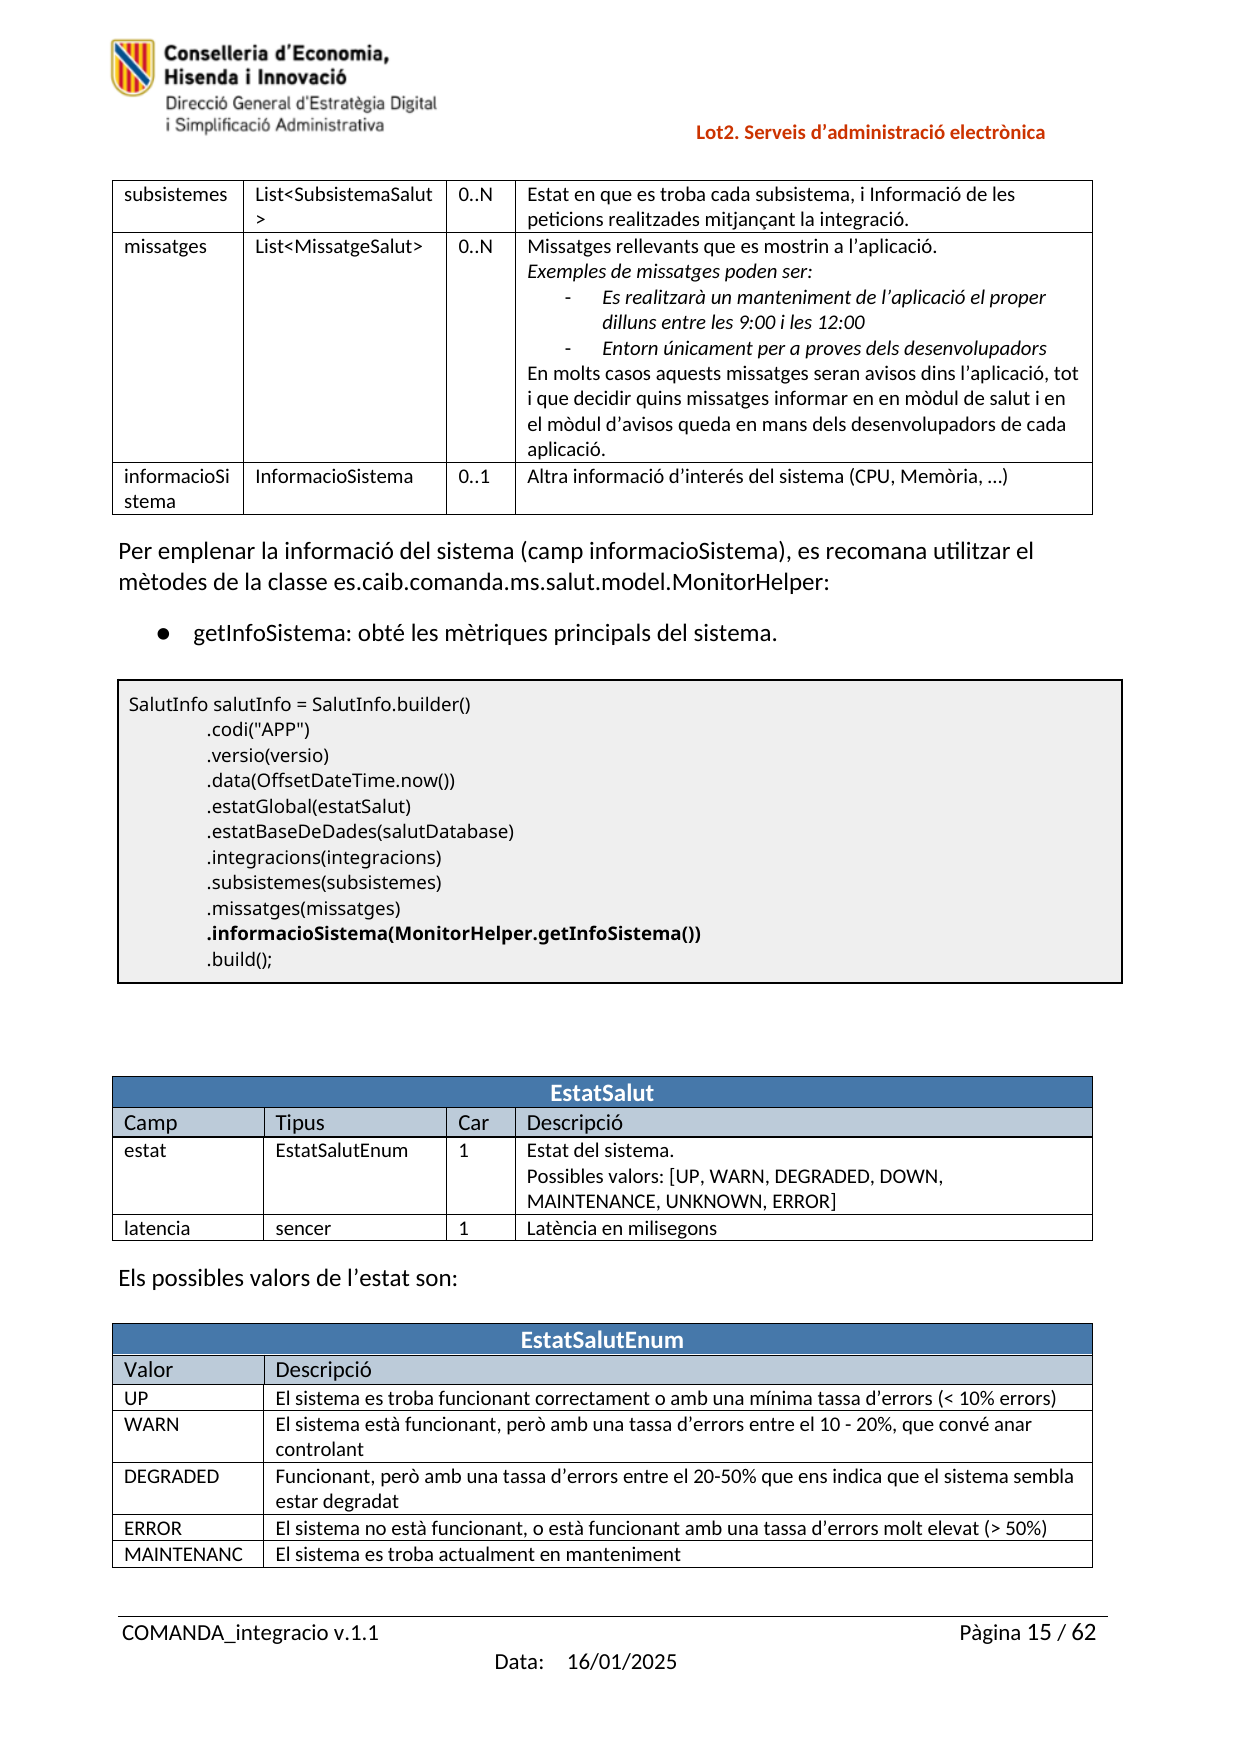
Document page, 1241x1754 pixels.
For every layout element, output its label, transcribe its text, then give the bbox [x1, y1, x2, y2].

table_cell Estat en que es troba cada subsistema, i Informació de les peticions realitzades mitjançant la integració. [516, 181, 1092, 232]
table_cell Latència en milisegons [516, 1215, 1092, 1240]
table_cell 1 [447, 1138, 515, 1214]
table_cell Altra informació d’interés del sistema (CPU, Memòria, …) [516, 463, 1092, 514]
table_cell 0..1 [447, 463, 515, 514]
text Els possibles valors de l’estat son: [118, 1262, 1122, 1292]
table_cell Descripció [516, 1108, 1092, 1136]
table_cell Valor [113, 1356, 264, 1384]
table_header SalutInfo salutInfo = SalutInfo.builder() .codi("APP") .versio(versio) .data(OffsetDateTime.now()) .estatGlobal(estatSalut) .estatBaseDeDades(salutDatabase) .integracions(integracions) .subsistemes(subsistemes) .missatges(missatges) .informacioSistema(MonitorHelper.getInfoSistema()) .build(); [119, 681, 1121, 982]
table_cell El sistema es troba actualment en manteniment [264, 1541, 1092, 1567]
table_header EstatSalut [113, 1077, 1092, 1107]
table_cell El sistema no està funcionant, o està funcionant amb una tassa d’errors molt elevat (> 50%) [264, 1515, 1092, 1540]
table_cell DEGRADED [113, 1463, 263, 1514]
list getInfoSistema: obté les mètriques principals del sistema. [156, 617, 1122, 678]
table_header EstatSalutEnum [113, 1324, 1092, 1354]
table_cell List<MissatgeSalut> [244, 233, 446, 462]
table_cell WARN [113, 1411, 263, 1462]
picture [100, 26, 467, 156]
table_cell Car [447, 1108, 515, 1136]
table_cell Tipus [265, 1108, 446, 1136]
table_cell List<SubsistemaSalut> [244, 181, 446, 232]
table_cell El sistema està funcionant, però amb una tassa d’errors entre el 10 - 20%, que convé anar controlant [264, 1411, 1092, 1462]
table_cell latencia [113, 1215, 263, 1240]
table_cell Missatges rellevants que es mostrin a l’aplicació. Exemples de missatges poden ser: Es realitzarà un manteniment de l’aplicació el proper dilluns entre les 9:00 i les 12:00 Entorn únicament per a proves dels desenvolupadors En molts casos aquests missatges seran avisos dins l’aplicació, tot i que decidir quins missatges informar en en mòdul de salut i en el mòdul d’avisos queda en mans dels desenvolupadors de cada aplicació. [516, 233, 1092, 462]
table_cell informacioSistema [113, 463, 243, 514]
table_cell UP [113, 1385, 263, 1410]
text Per emplenar la informació del sistema (camp informacioSistema), es recomana utilitzar el mètodes de la classe es.caib.comanda.ms.salut.model.MonitorHelper: [118, 536, 1122, 597]
table_cell Descripció [265, 1356, 1092, 1384]
table_cell El sistema es troba funcionant correctament o amb una mínima tassa d’errors (< 10% errors) [264, 1385, 1092, 1410]
table_cell estat [113, 1138, 263, 1214]
table_cell sencer [264, 1215, 446, 1240]
table_cell 0..N [447, 233, 515, 462]
table_cell missatges [113, 233, 243, 462]
table_cell subsistemes [113, 181, 243, 232]
table_cell EstatSalutEnum [264, 1138, 446, 1214]
table_cell Estat del sistema. Possibles valors: [UP, WARN, DEGRADED, DOWN, MAINTENANCE, UNKNOWN, ERROR] [516, 1138, 1092, 1214]
table_cell ERROR [113, 1515, 263, 1540]
table_cell 1 [447, 1215, 515, 1240]
table_cell 0..N [447, 181, 515, 232]
table_cell Funcionant, però amb una tassa d’errors entre el 20-50% que ens indica que el sistema sembla estar degradat [264, 1463, 1092, 1514]
table_cell MAINTENANC [113, 1541, 263, 1567]
table_cell InformacioSistema [244, 463, 446, 514]
table_cell Camp [113, 1108, 264, 1136]
